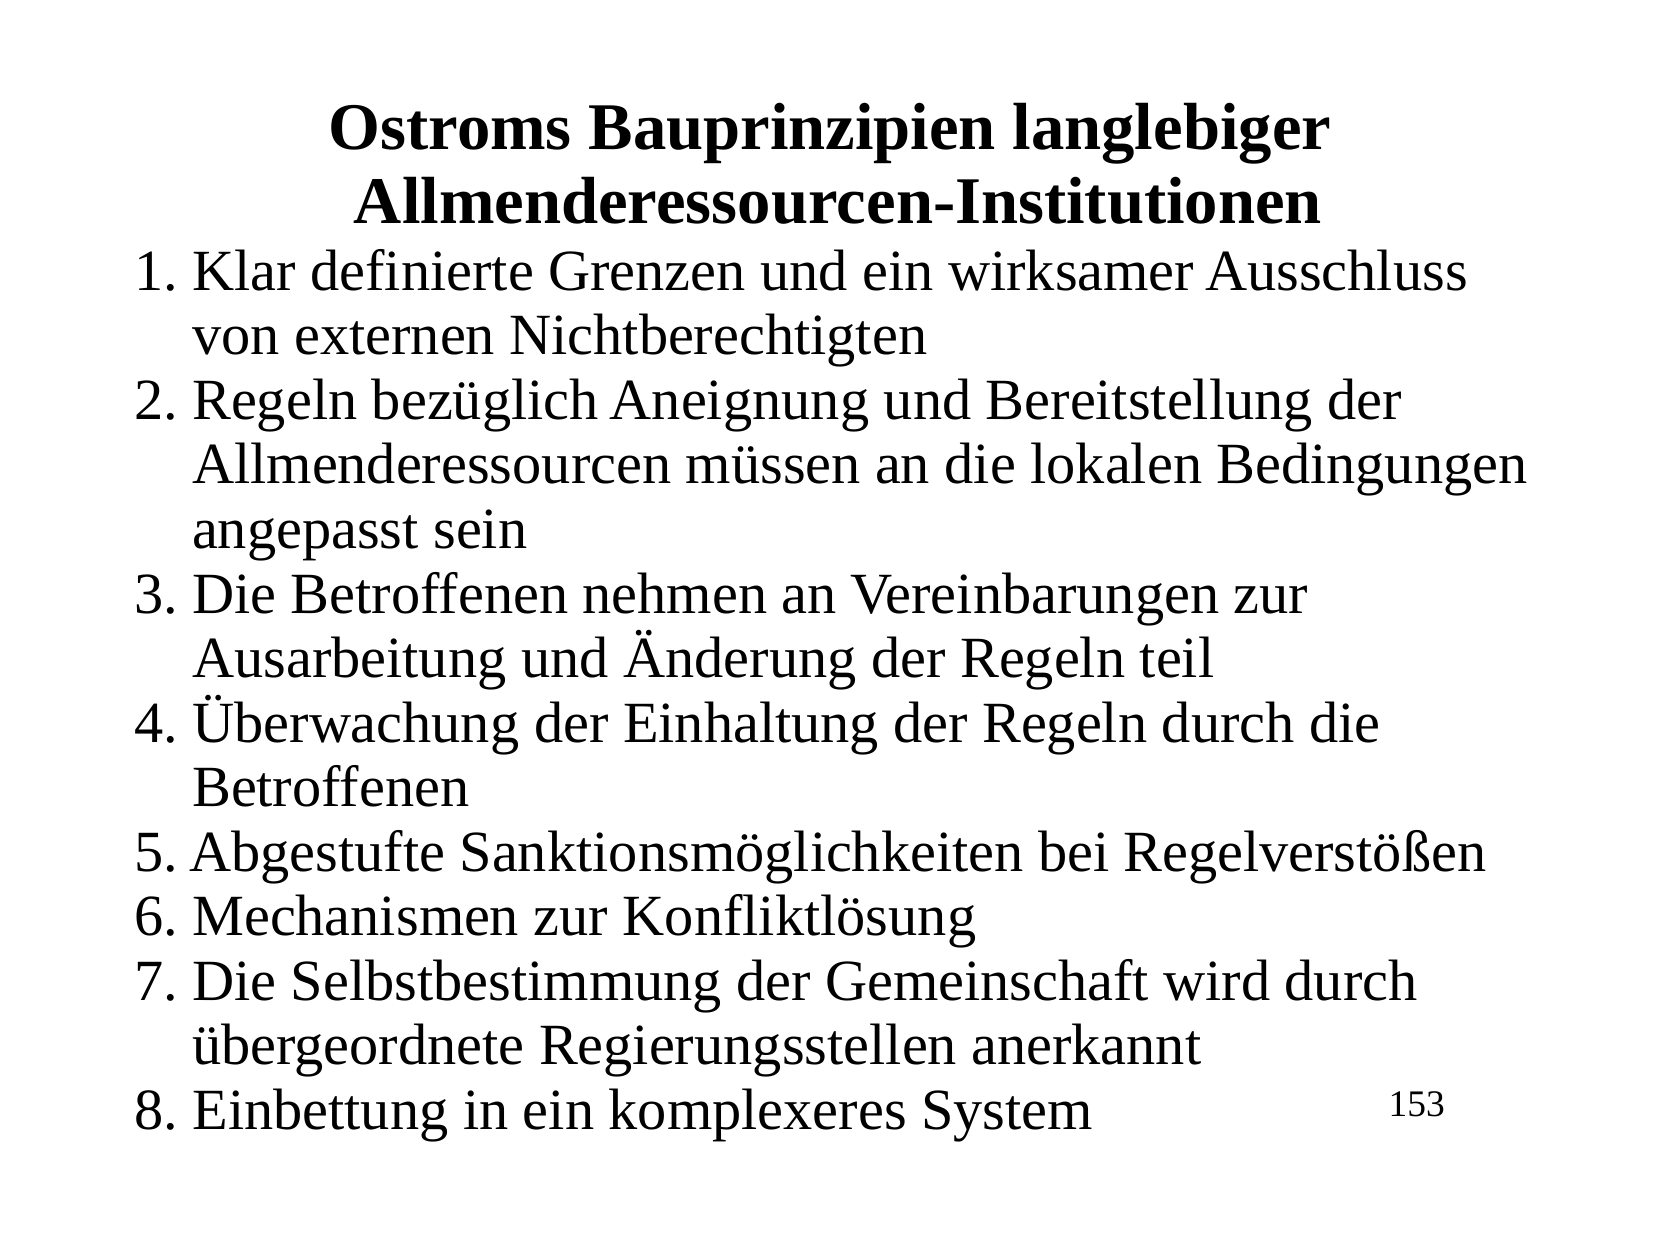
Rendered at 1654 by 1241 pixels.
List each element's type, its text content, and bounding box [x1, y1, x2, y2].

text_box Ostroms Bauprinzipien langlebiger Allmenderessourcen-Institutionen 1. Klar definierte Grenzen und ein wirksamer Ausschluss von externen Nichtberechtigten 2. Regeln bezüglich Aneignung und Bereitstellung der Allmenderessourcen müssen an die lokalen Bedingungen angepasst sein 3. Die Betroffenen nehmen an Vereinbarungen zur Ausarbeitung und Änderung der Regeln teil 4. Überwachung der Einhaltung der Regeln durch die Betroffenen 5. Abgestufte Sanktionsmöglichkeiten bei Regelverstößen 6. Mechanismen zur Konfliktlösung 7. Die Selbstbestimmung der Gemeinschaft wird durch übergeordnete Regierungsstellen anerkannt 8. Einbettung in ein komplexeres System [119, 82, 1558, 1153]
text_box [1260, 1076, 1574, 1147]
